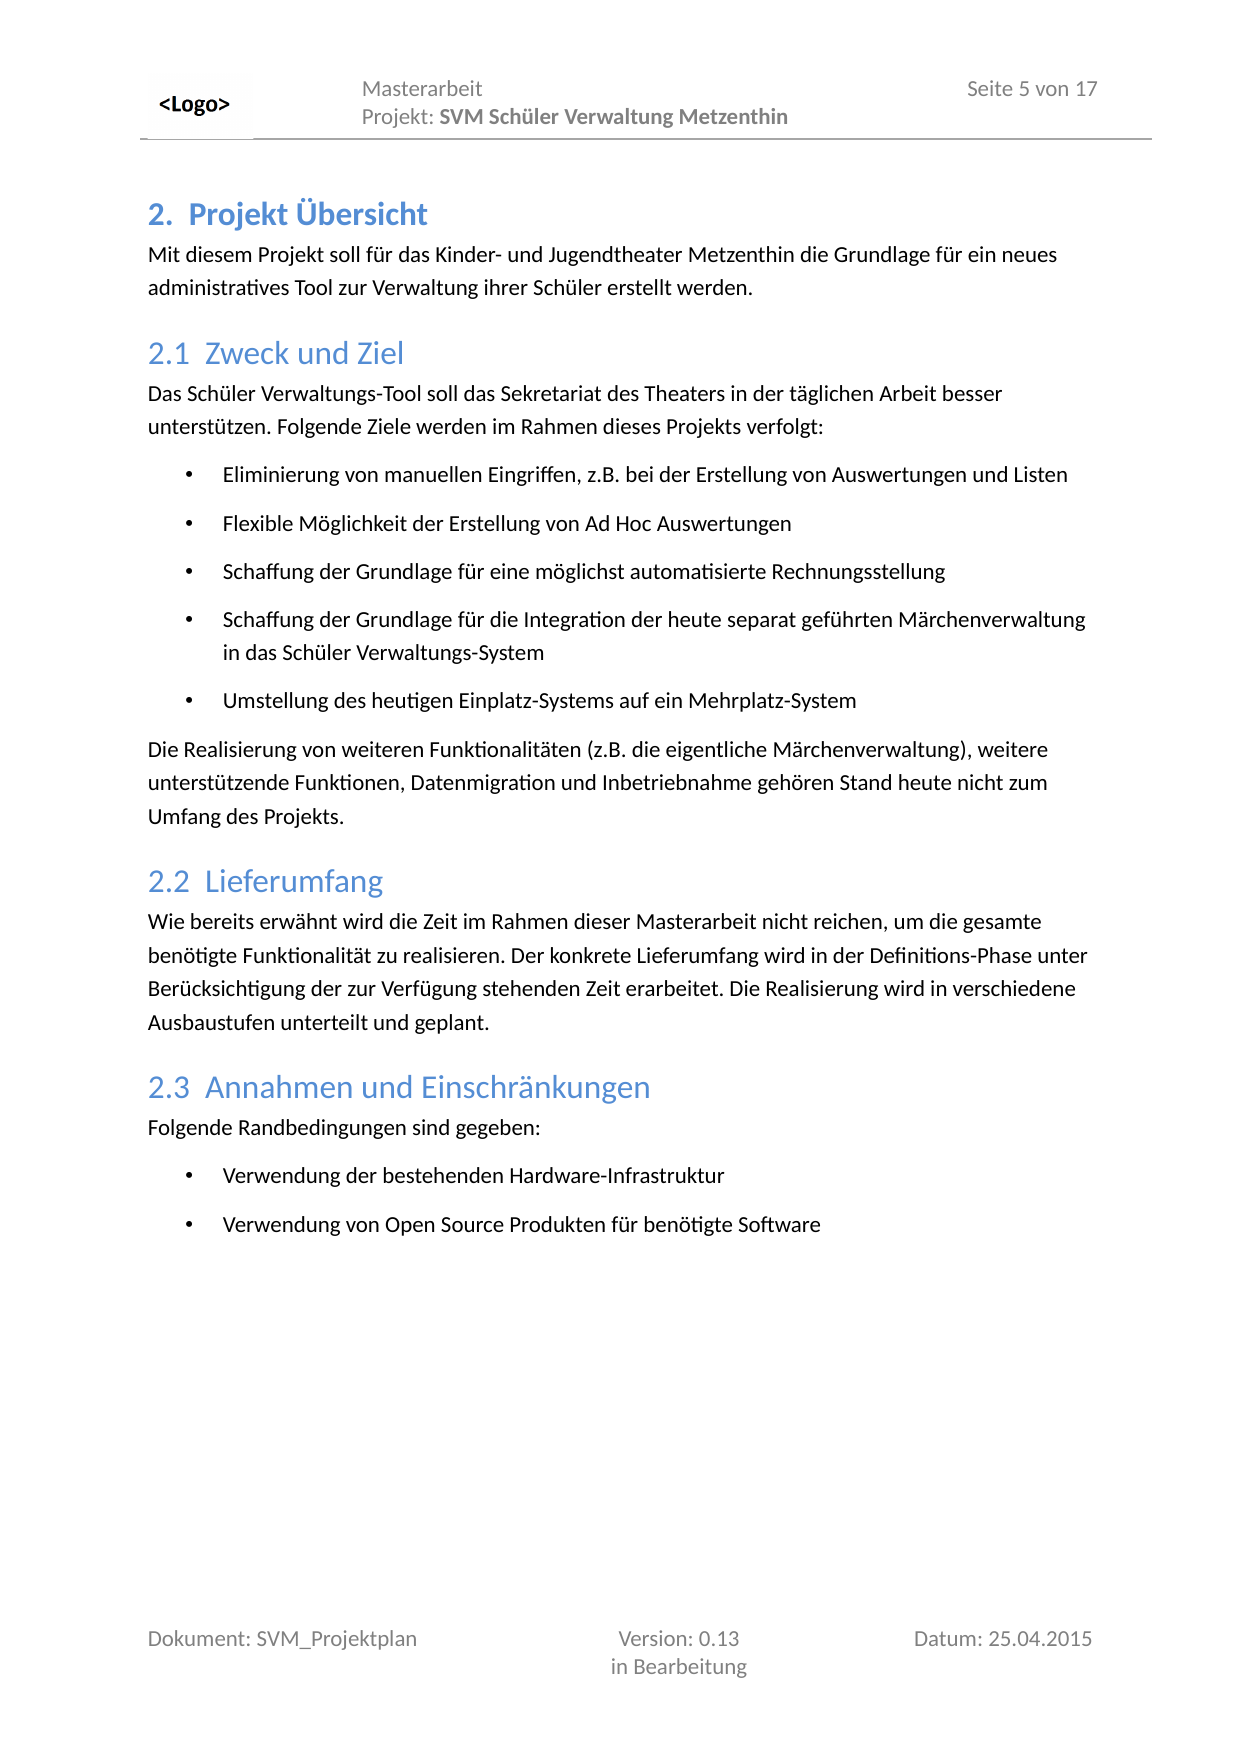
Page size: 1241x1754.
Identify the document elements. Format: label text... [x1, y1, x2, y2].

text Die Realisierung von weiteren Funktionalitäten (z.B. die eigentliche Märchenverwaltung), weitere unterstützende Funktionen, Datenmigration und Inbetriebnahme gehören Stand heute nicht zum Umfang des Projekts. [148, 735, 1093, 830]
list Umstellung des heutigen Einplatz-Systems auf ein Mehrplatz-System [185, 687, 1093, 715]
picture [147, 73, 254, 139]
subtitle Lieferumfang [148, 860, 1093, 901]
list Verwendung der bestehenden Hardware-Infrastruktur [185, 1162, 1093, 1190]
list Schaffung der Grundlage für die Integration der heute separat geführten Märchenverwaltung in das Schüler Verwaltungs-System [185, 605, 1093, 667]
subtitle Projekt Übersicht [148, 193, 1093, 234]
list Schaffung der Grundlage für eine möglichst automatisierte Rechnungsstellung [185, 557, 1093, 585]
list Flexible Möglichkeit der Erstellung von Ad Hoc Auswertungen [185, 509, 1093, 537]
list Eliminierung von manuellen Eingriffen, z.B. bei der Erstellung von Auswertungen und Listen [185, 461, 1093, 489]
list Verwendung von Open Source Produkten für benötigte Software [185, 1210, 1093, 1238]
text Folgende Randbedingungen sind gegeben: [148, 1113, 1093, 1142]
subtitle Annahmen und Einschränkungen [148, 1067, 1093, 1107]
text Das Schüler Verwaltungs-Tool soll das Sekretariat des Theaters in der täglichen Arbeit besser unterstützen. Folgende Ziele werden im Rahmen dieses Projekts verfolgt: [148, 379, 1093, 441]
text Mit diesem Projekt soll für das Kinder- und Jugendtheater Metzenthin die Grundlage für ein neues administratives Tool zur Verwaltung ihrer Schüler erstellt werden. [148, 240, 1093, 301]
text Wie bereits erwähnt wird die Zeit im Rahmen dieser Masterarbeit nicht reichen, um die gesamte benötigte Funktionalität zu realisieren. Der konkrete Lieferumfang wird in der Definitions-Phase unter Berücksichtigung der zur Verfügung stehenden Zeit erarbeitet. Die Realisierung wird in verschiedene Ausbaustufen unterteilt und geplant. [148, 907, 1093, 1036]
subtitle Zweck und Ziel [148, 332, 1093, 373]
